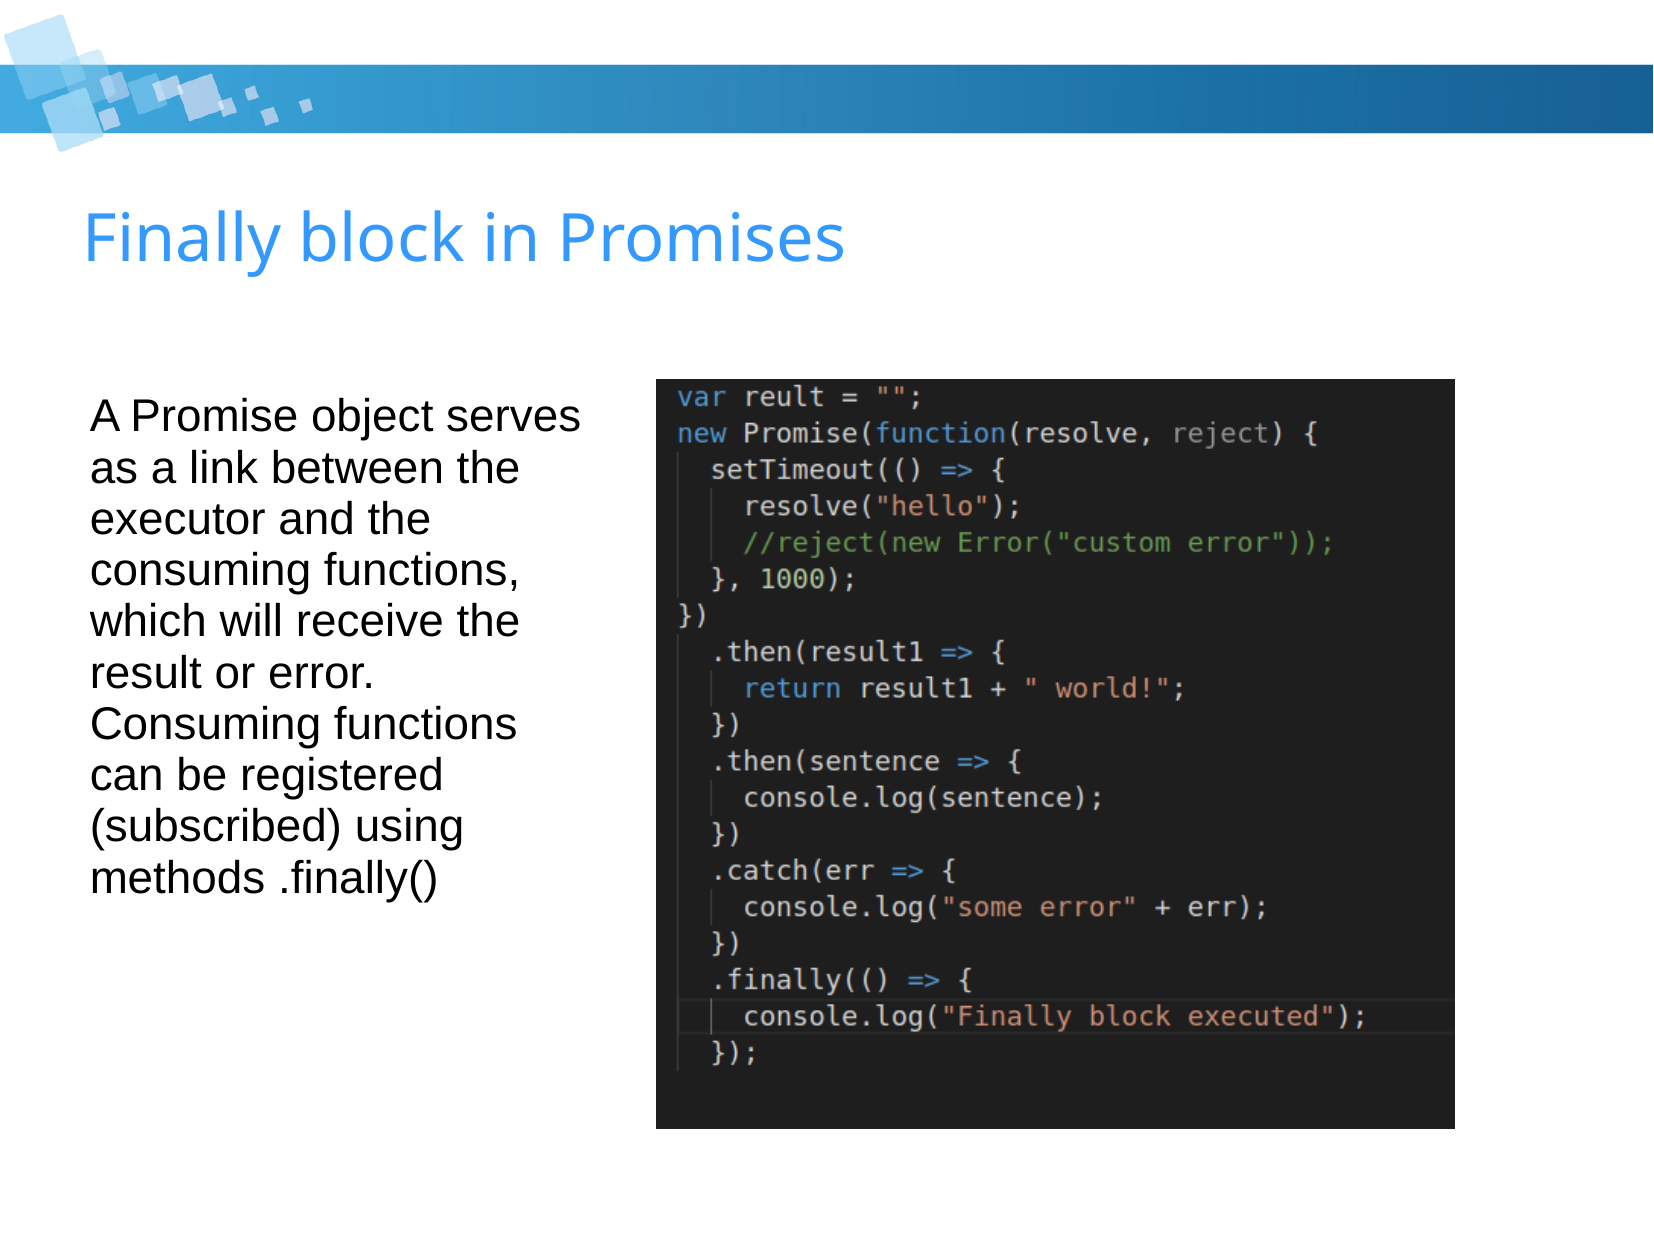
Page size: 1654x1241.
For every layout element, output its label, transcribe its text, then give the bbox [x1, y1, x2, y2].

text_box A Promise object serves as a link between the executor and the consuming functions, which will receive the result or error. Consuming functions can be registered (subscribed) using methods .finally() [75, 382, 601, 1126]
title Finally block in Promises [82, 132, 1571, 340]
picture [0, 0, 1653, 1238]
